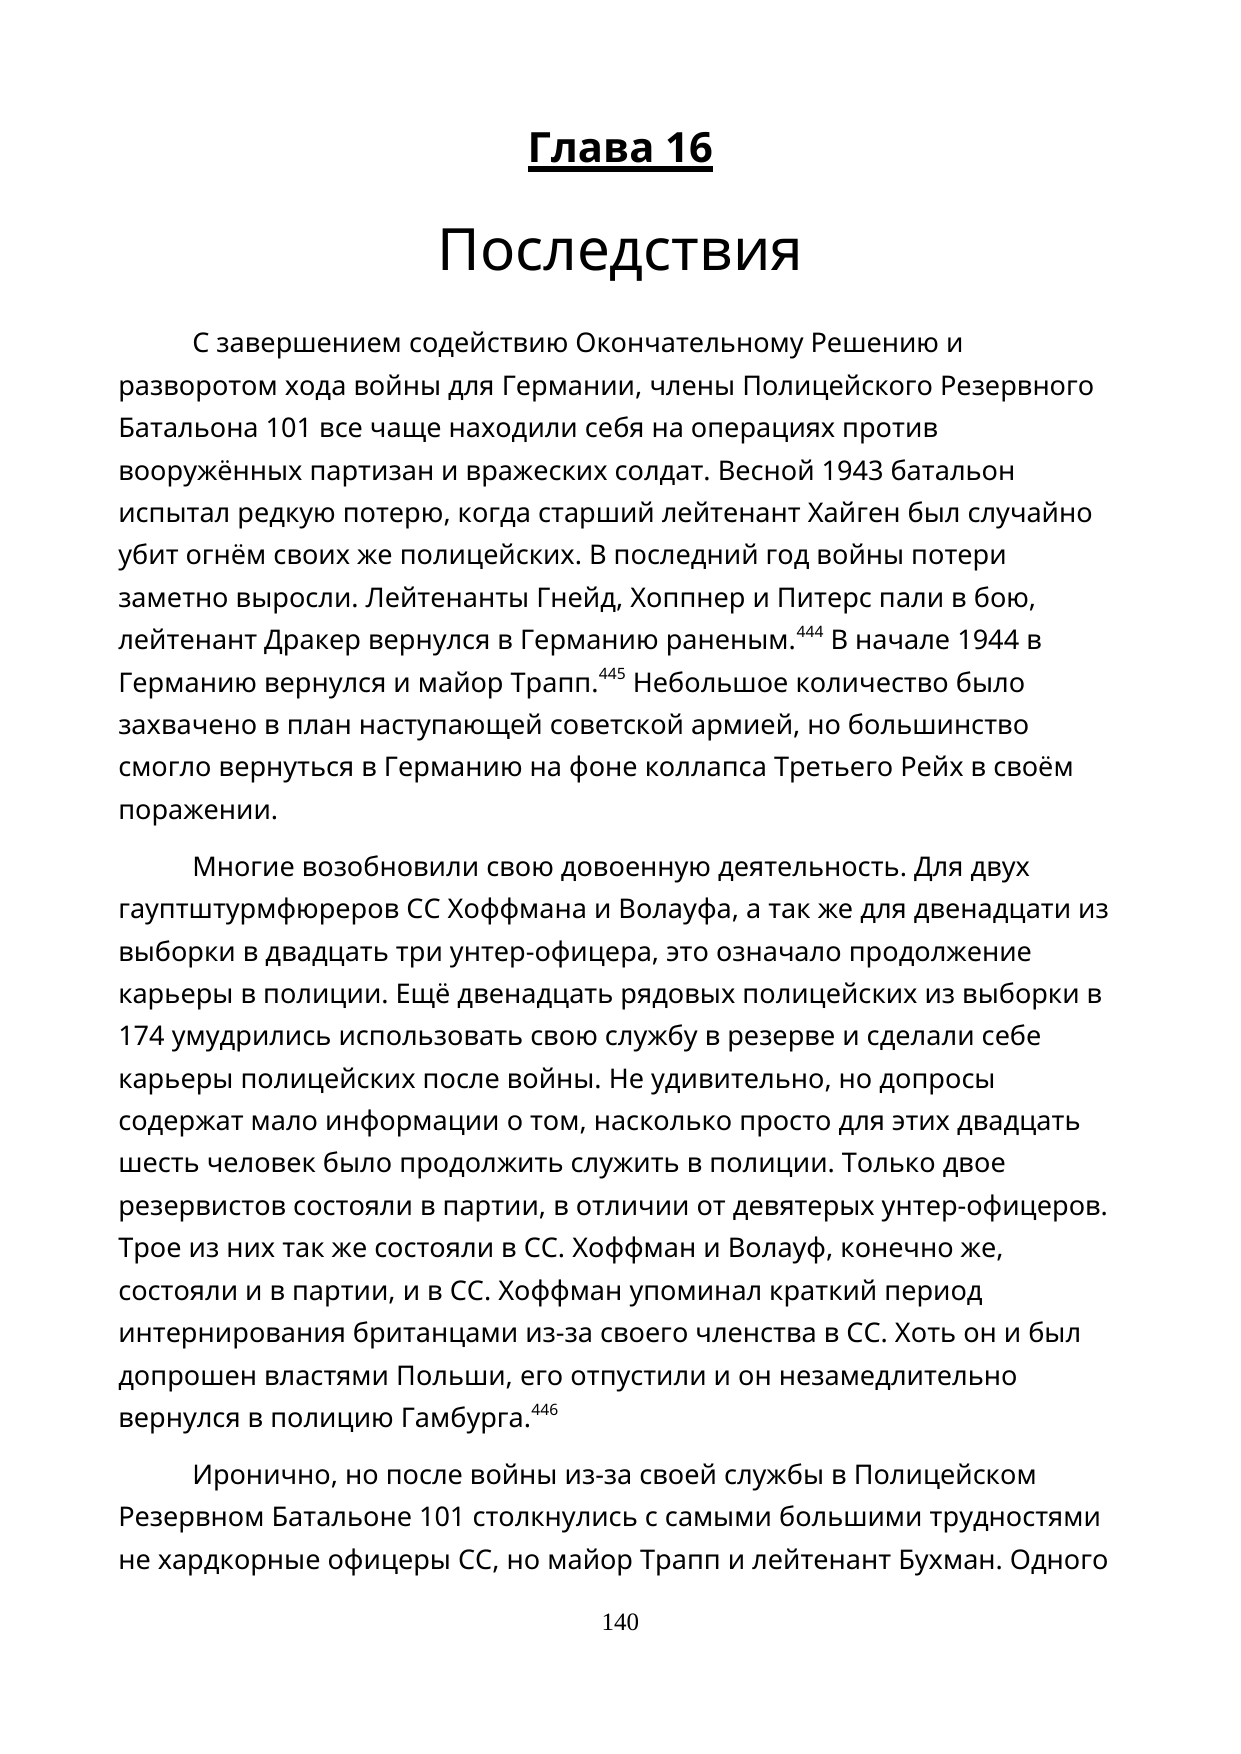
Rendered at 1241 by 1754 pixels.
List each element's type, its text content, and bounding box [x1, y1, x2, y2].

subtitle Последствия [118, 208, 1122, 288]
text С завершением содействию Окончательному Решению и разворотом хода войны для Германии, члены Полицейского Резервного Батальона 101 все чаще находили себя на операциях против вооружённых партизан и вражеских солдат. Весной 1943 батальон испытал редкую потерю, когда старший лейтенант Хайген был случайно убит огнём своих же полицейских. В последний год войны потери заметно выросли. Лейтенанты Гнейд, Хоппнер и Питерс пали в бою, лейтенант Дракер вернулся в Германию раненым. В начале 1944 в Германию вернулся и майор Трапп. Небольшое количество было захвачено в план наступающей советской армией, но большинство смогло вернуться в Германию на фоне коллапса Третьего Рейх в своём поражении. [118, 324, 1122, 827]
text Иронично, но после войны из-за своей службы в Полицейском Резервном Батальоне 101 столкнулись с самыми большими трудностями не хардкорные офицеры СС, но майор Трапп и лейтенант Бухман. Одного [118, 1455, 1122, 1577]
text Многие возобновили свою довоенную деятельность. Для двух гауптштурмфюреров СС Хоффмана и Волауфа, а так же для двенадцати из выборки в двадцать три унтер-офицера, это означало продолжение карьеры в полиции. Ещё двенадцать рядовых полицейских из выборки в 174 умудрились использовать свою службу в резерве и сделали себе карьеры полицейских после войны. Не удивительно, но допросы содержат мало информации о том, насколько просто для этих двадцать шесть человек было продолжить служить в полиции. Только двое резервистов состояли в партии, в отличии от девятерых унтер-офицеров. Трое из них так же состояли в СС. Хоффман и Волауф, конечно же, состояли и в партии, и в СС. Хоффман упоминал краткий период интернирования британцами из-за своего членства в СС. Хоть он и был допрошен властями Польши, его отпустили и он незамедлительно вернулся в полицию Гамбурга. [118, 847, 1122, 1435]
subtitle Глава 16 [118, 118, 1122, 175]
